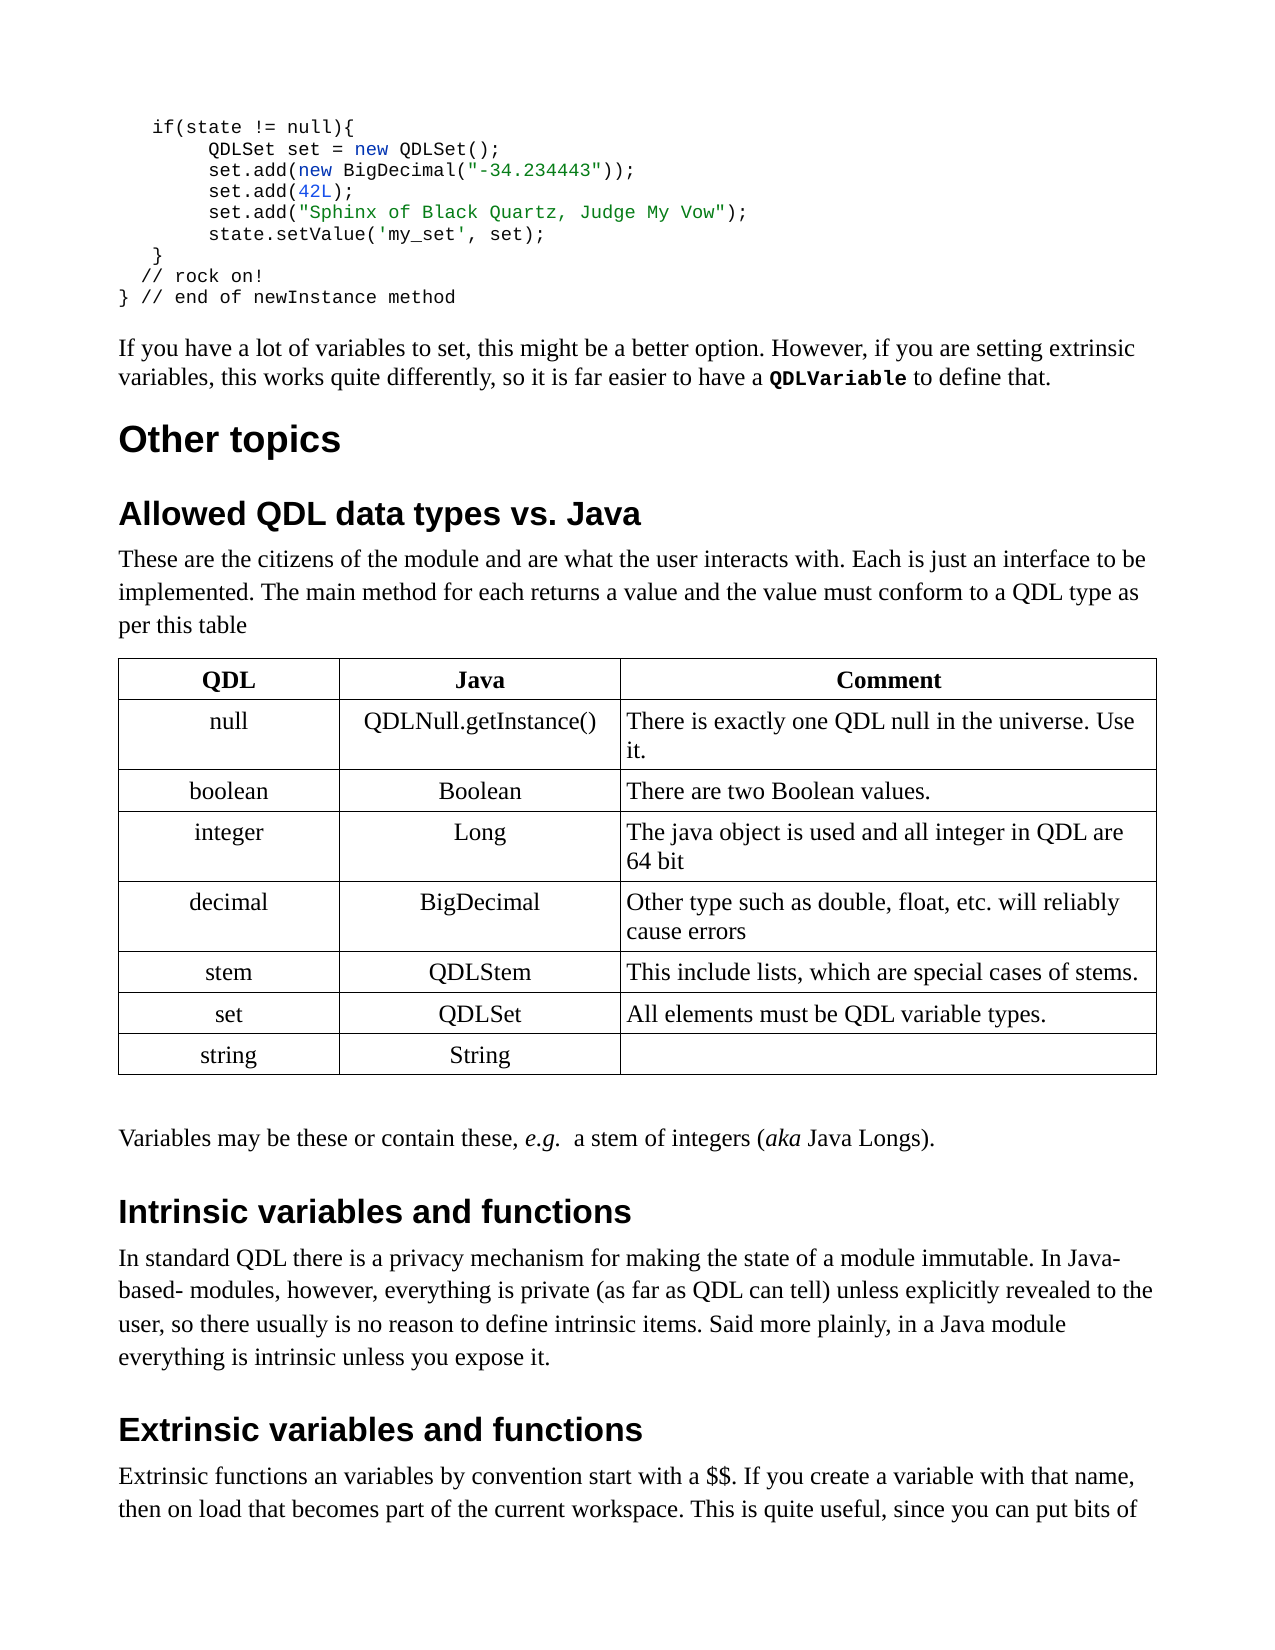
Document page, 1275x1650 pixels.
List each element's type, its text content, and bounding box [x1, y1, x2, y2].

text In standard QDL there is a privacy mechanism for making the state of a module immutable. In Java-based- modules, however, everything is private (as far as QDL can tell) unless explicitly revealed to the user, so there usually is no reason to define intrinsic items. Said more plainly, in a Java module everything is intrinsic unless you expose it. [118, 1243, 1157, 1370]
text if(state != null){ QDLSet set = new QDLSet(); set.add(new BigDecimal("-34.234443")); set.add(42L); set.add("Sphinx of Black Quartz, Judge My Vow"); state.setValue('my_set', set); } // rock on! } // end of newInstance method [118, 118, 1157, 333]
table_cell There are two Boolean values. [621, 770, 1156, 811]
table_cell This include lists, which are special cases of stems. [621, 952, 1156, 992]
text Variables may be these or contain these, e.g. a stem of integers (aka Java Longs). [118, 1123, 1157, 1152]
subtitle Extrinsic variables and functions [118, 1410, 1157, 1449]
table_cell The java object is used and all integer in QDL are 64 bit [621, 812, 1156, 881]
table_cell There is exactly one QDL null in the universe. Use it. [621, 700, 1156, 769]
text Extrinsic functions an variables by convention start with a $$. If you create a variable with that name, then on load that becomes part of the current workspace. This is quite useful, since you can put bits of [118, 1461, 1157, 1523]
table_cell decimal [119, 882, 339, 951]
table_cell integer [119, 812, 339, 881]
table_header QDL [119, 659, 339, 699]
table_cell Long [340, 812, 620, 881]
table_cell String [340, 1034, 620, 1074]
subtitle Other topics [118, 416, 1157, 460]
table_cell Other type such as double, float, etc. will reliably cause errors [621, 882, 1156, 951]
table_cell string [119, 1034, 339, 1074]
table_cell boolean [119, 770, 339, 811]
table_cell null [119, 700, 339, 769]
table_cell QDLSet [340, 993, 620, 1033]
table_header Java [340, 659, 620, 699]
table_cell QDLStem [340, 952, 620, 992]
table_cell [621, 1034, 1156, 1074]
text These are the citizens of the module and are what the user interacts with. Each is just an interface to be implemented. The main method for each returns a value and the value must conform to a QDL type as per this table [118, 544, 1157, 639]
table_cell BigDecimal [340, 882, 620, 951]
subtitle Allowed QDL data types vs. Java [118, 493, 1157, 532]
table_cell QDLNull.getInstance() [340, 700, 620, 769]
subtitle Intrinsic variables and functions [118, 1191, 1157, 1230]
table_cell Boolean [340, 770, 620, 811]
table_cell set [119, 993, 339, 1033]
text If you have a lot of variables to set, this might be a better option. However, if you are setting extrinsic variables, this works quite differently, so it is far easier to have a QDLVariable to define that. [118, 333, 1157, 391]
table_cell stem [119, 952, 339, 992]
table_header Comment [621, 659, 1156, 699]
table_cell All elements must be QDL variable types. [621, 993, 1156, 1033]
